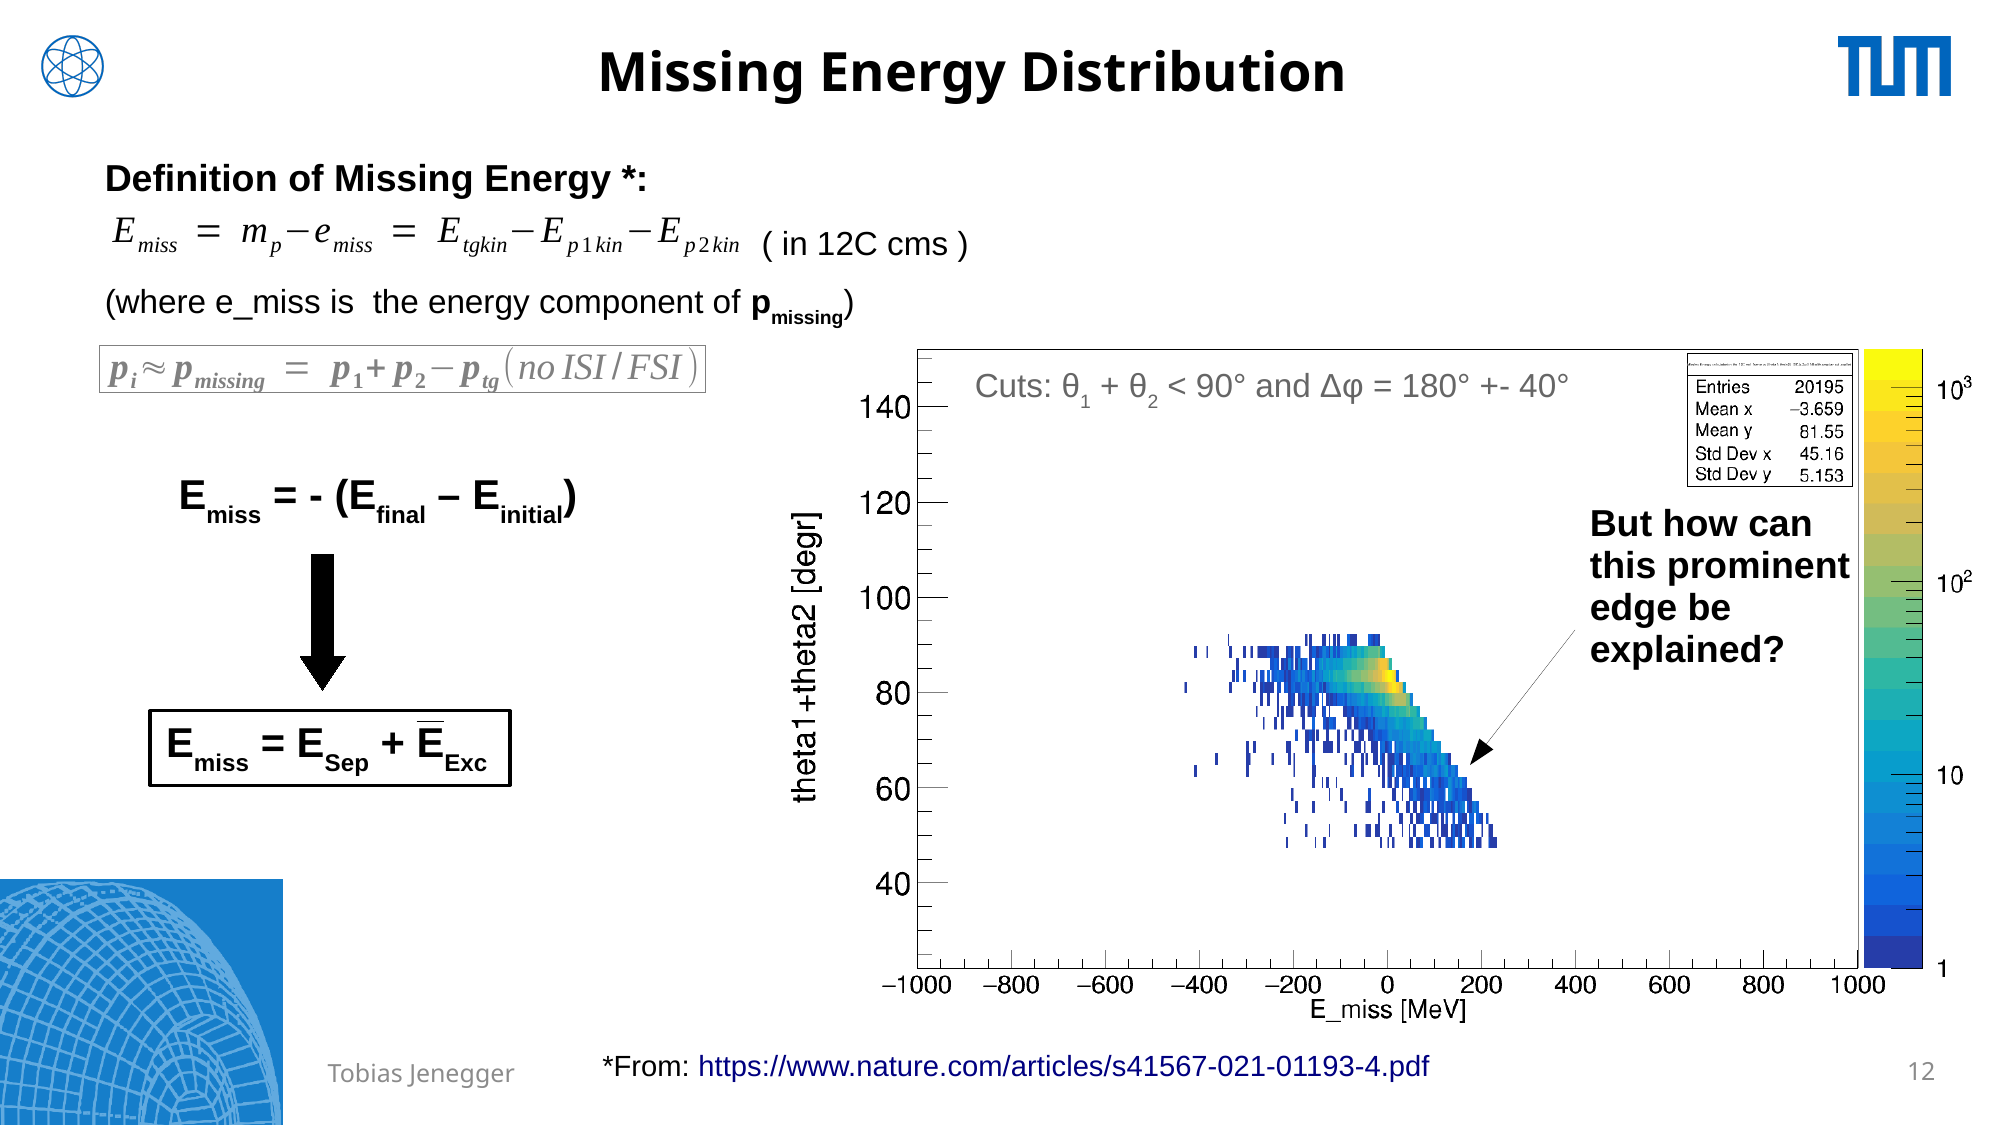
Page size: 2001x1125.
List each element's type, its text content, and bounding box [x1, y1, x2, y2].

slide_number Tobias Jenegger [312, 1042, 588, 1103]
text_box Cuts: θ1 + θ2 < 90° and Δφ = 180° +- 40° [960, 360, 1741, 459]
text_box Emiss = ESep + EExc [150, 710, 511, 786]
text_box ( in 12C cms ) [746, 218, 1092, 271]
text_box *From: https://www.nature.com/articles/s41567-021-01193-4.pdf [587, 1042, 1471, 1091]
picture [1838, 36, 1951, 96]
text_box [300, 554, 346, 691]
text_box But how can this prominent edge be explained? [1575, 495, 1891, 678]
text_box Definition of Missing Energy *: (where e_miss is the energy component of pmissing) Emiss = - (Efinal – Einitial) [90, 149, 1036, 705]
picture [36, 30, 108, 101]
slide_number [1500, 1042, 1951, 1103]
picture [765, 329, 1974, 1036]
title Missing Energy Distribution [137, 32, 1809, 109]
picture [0, 879, 283, 1125]
